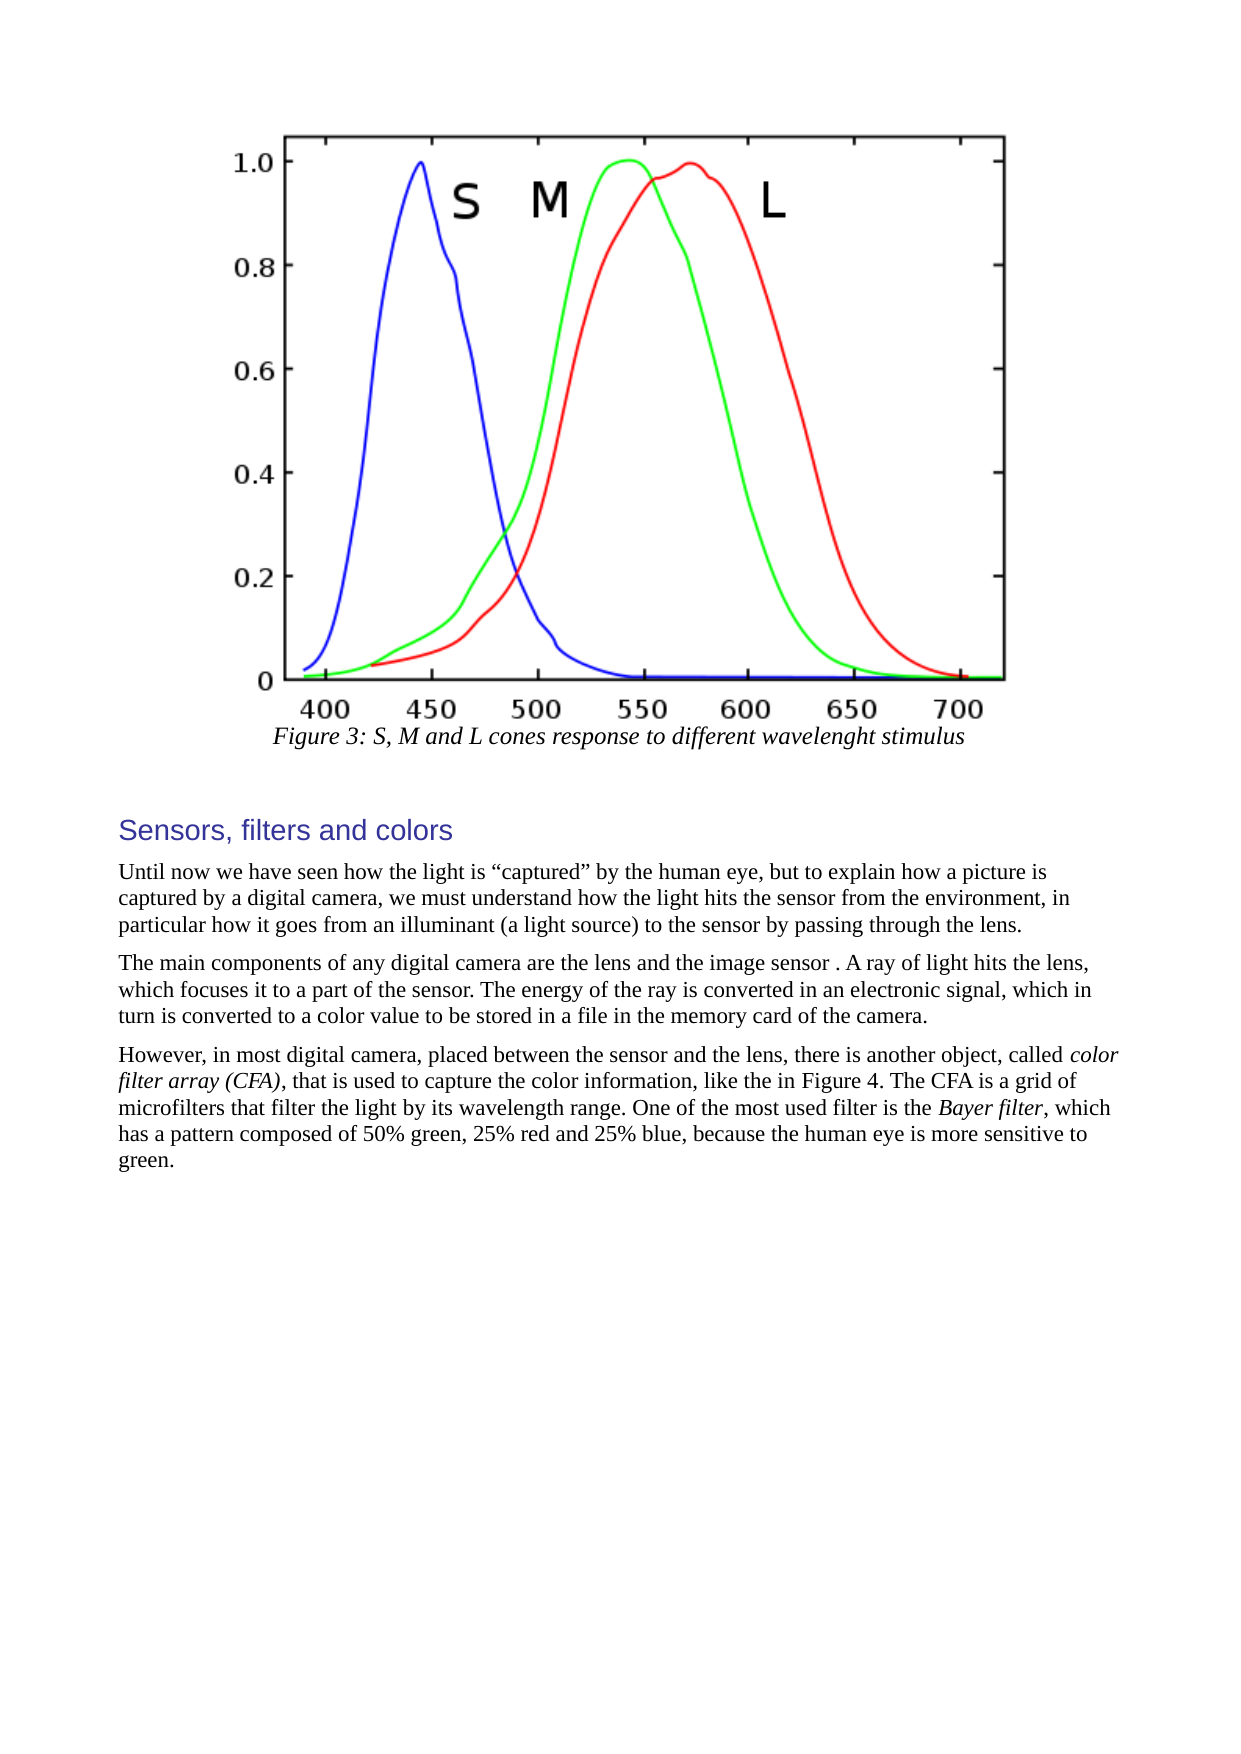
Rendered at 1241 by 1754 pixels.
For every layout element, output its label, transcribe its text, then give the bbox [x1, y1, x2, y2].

subtitle Sensors, filters and colors [118, 813, 1122, 846]
text Until now we have seen how the light is “captured” by the human eye, but to explain how a picture is captured by a digital camera, we must understand how the light hits the sensor from the environment, in particular how it goes from an illuminant (a light source) to the sensor by passing through the lens. [118, 858, 1122, 937]
text The main components of any digital camera are the lens and the image sensor . A ray of light hits the lens, which focuses it to a part of the sensor. The energy of the ray is converted in an electronic signal, which in turn is converted to a color value to be stored in a file in the memory card of the camera. [118, 949, 1122, 1028]
text However, in most digital camera, placed between the sensor and the lens, there is another object, called color filter array (CFA), that is used to capture the color information, like the in Figure 4. The CFA is a grid of microfilters that filter the light by its wavelength range. One of the most used filter is the Bayer filter, which has a pattern composed of 50% green, 25% red and 25% blue, because the human eye is more sensitive to green. [118, 1041, 1122, 1173]
text Figure 3: S, M and L cones response to different wavelenght stimulus [229, 722, 1011, 750]
picture [229, 130, 1011, 722]
